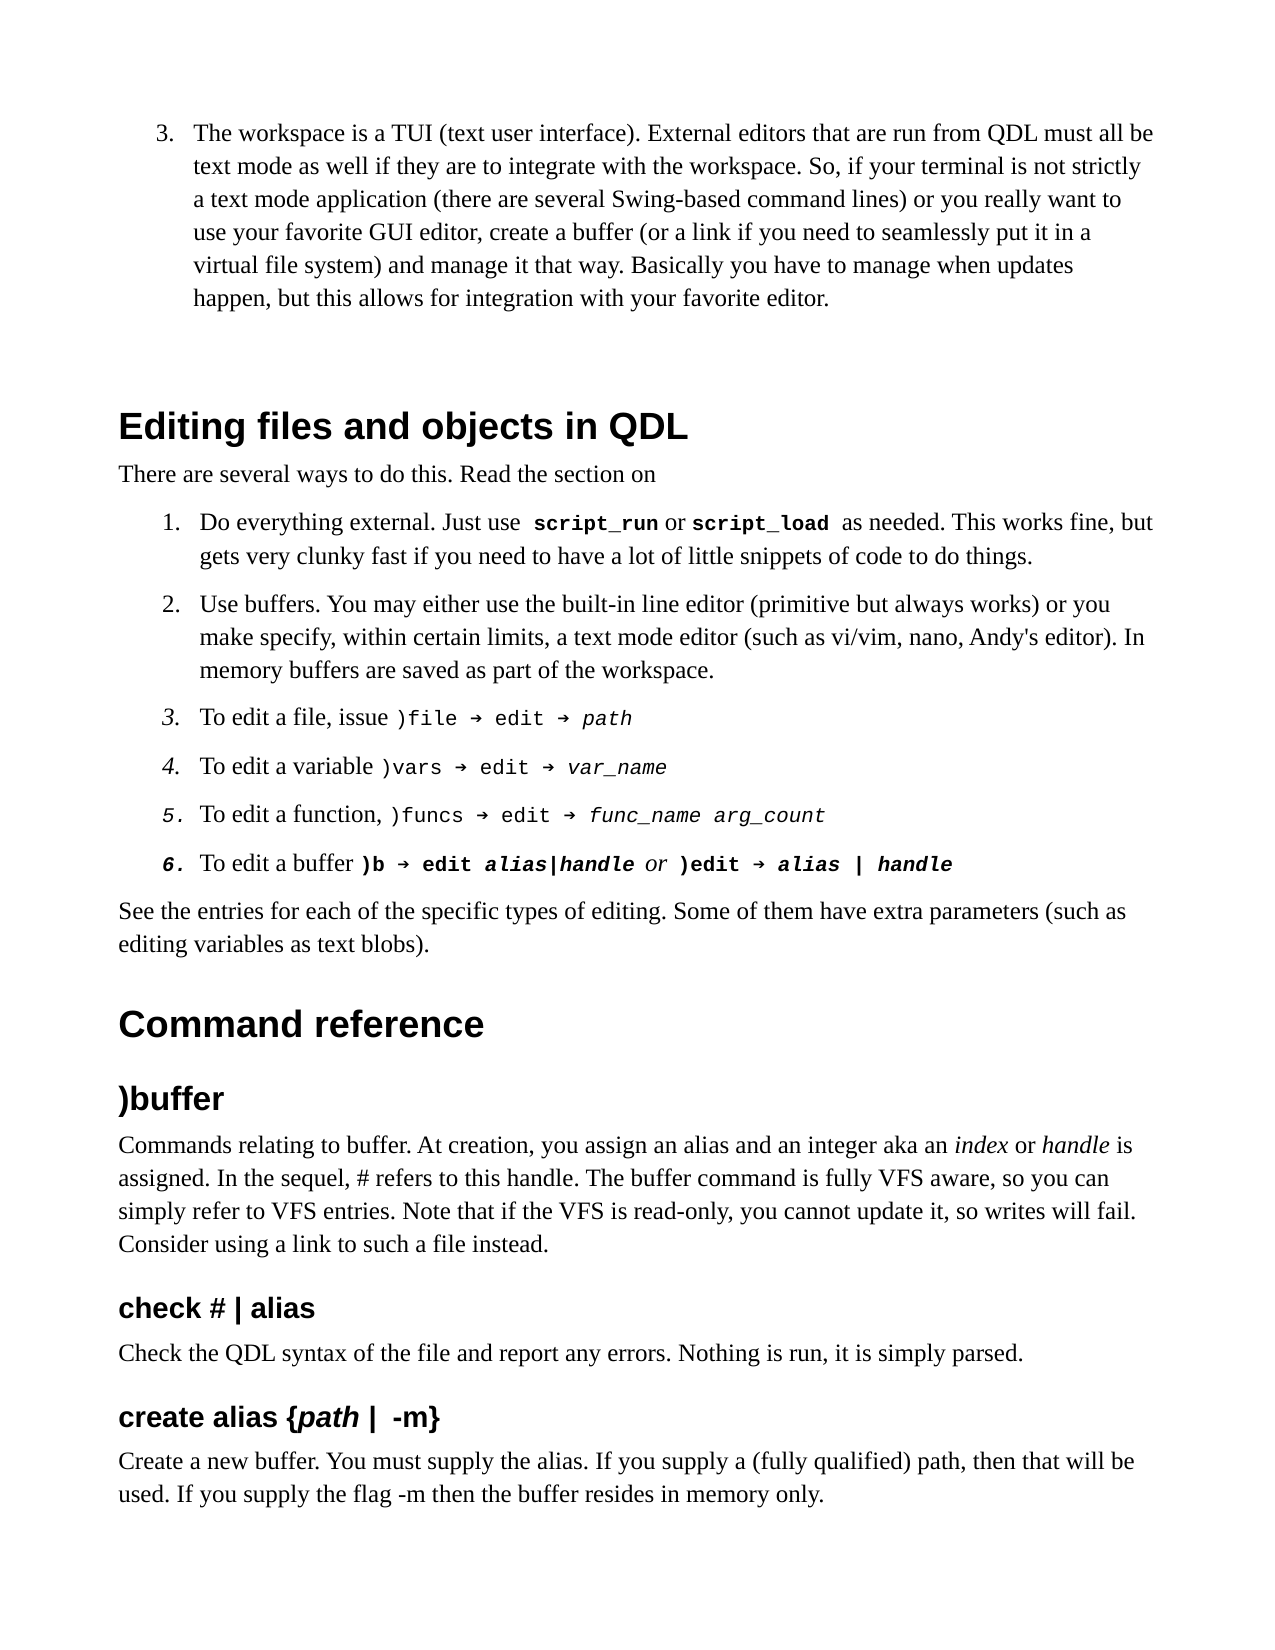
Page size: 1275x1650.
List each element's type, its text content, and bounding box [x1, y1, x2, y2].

list Use buffers. You may either use the built-in line editor (primitive but always works) or you make specify, within certain limits, a text mode editor (such as vi/vim, nano, Andy's editor). In memory buffers are saved as part of the workspace. [162, 589, 1157, 683]
subtitle check # | alias [118, 1291, 1157, 1325]
subtitle )buffer [118, 1079, 1157, 1118]
subtitle create alias {path | -m} [118, 1400, 1157, 1434]
list To edit a file, issue )file ➔ edit ➔ path [162, 702, 1157, 732]
subtitle Command reference [118, 1002, 1157, 1046]
text Check the QDL syntax of the file and report any errors. Nothing is run, it is simply parsed. [118, 1338, 1157, 1366]
text There are several ways to do this. Read the section on [118, 459, 1157, 488]
list The workspace is a TUI (text user interface). External editors that are run from QDL must all be text mode as well if they are to integrate with the workspace. So, if your terminal is not strictly a text mode application (there are several Swing-based command lines) or you really want to use your favorite GUI editor, create a buffer (or a link if you need to seamlessly put it in a virtual file system) and manage it that way. Basically you have to manage when updates happen, but this allows for integration with your favorite editor. [156, 118, 1157, 312]
list To edit a function, )funcs ➔ edit ➔ func_name arg_count [162, 799, 1157, 829]
list To edit a buffer )b ➔ edit alias|handle or )edit ➔ alias | handle [162, 848, 1157, 877]
list Do everything external. Just use script_run or script_load as needed. This works fine, but gets very clunky fast if you need to have a lot of little snippets of code to do things. [162, 507, 1157, 570]
text Create a new buffer. You must supply the alias. If you supply a (fully qualified) path, then that will be used. If you supply the flag -m then the buffer resides in memory only. [118, 1446, 1157, 1508]
text Commands relating to buffer. At creation, you assign an alias and an integer aka an index or handle is assigned. In the sequel, # refers to this handle. The buffer command is fully VFS aware, so you can simply refer to VFS entries. Note that if the VFS is read-only, you cannot update it, so writes will fail. Consider using a link to such a file instead. [118, 1130, 1157, 1258]
text See the entries for each of the specific types of editing. Some of them have extra parameters (such as editing variables as text blobs). [118, 896, 1157, 958]
subtitle Editing files and objects in QDL [118, 403, 1157, 447]
list To edit a variable )vars ➔ edit ➔ var_name [162, 751, 1157, 780]
